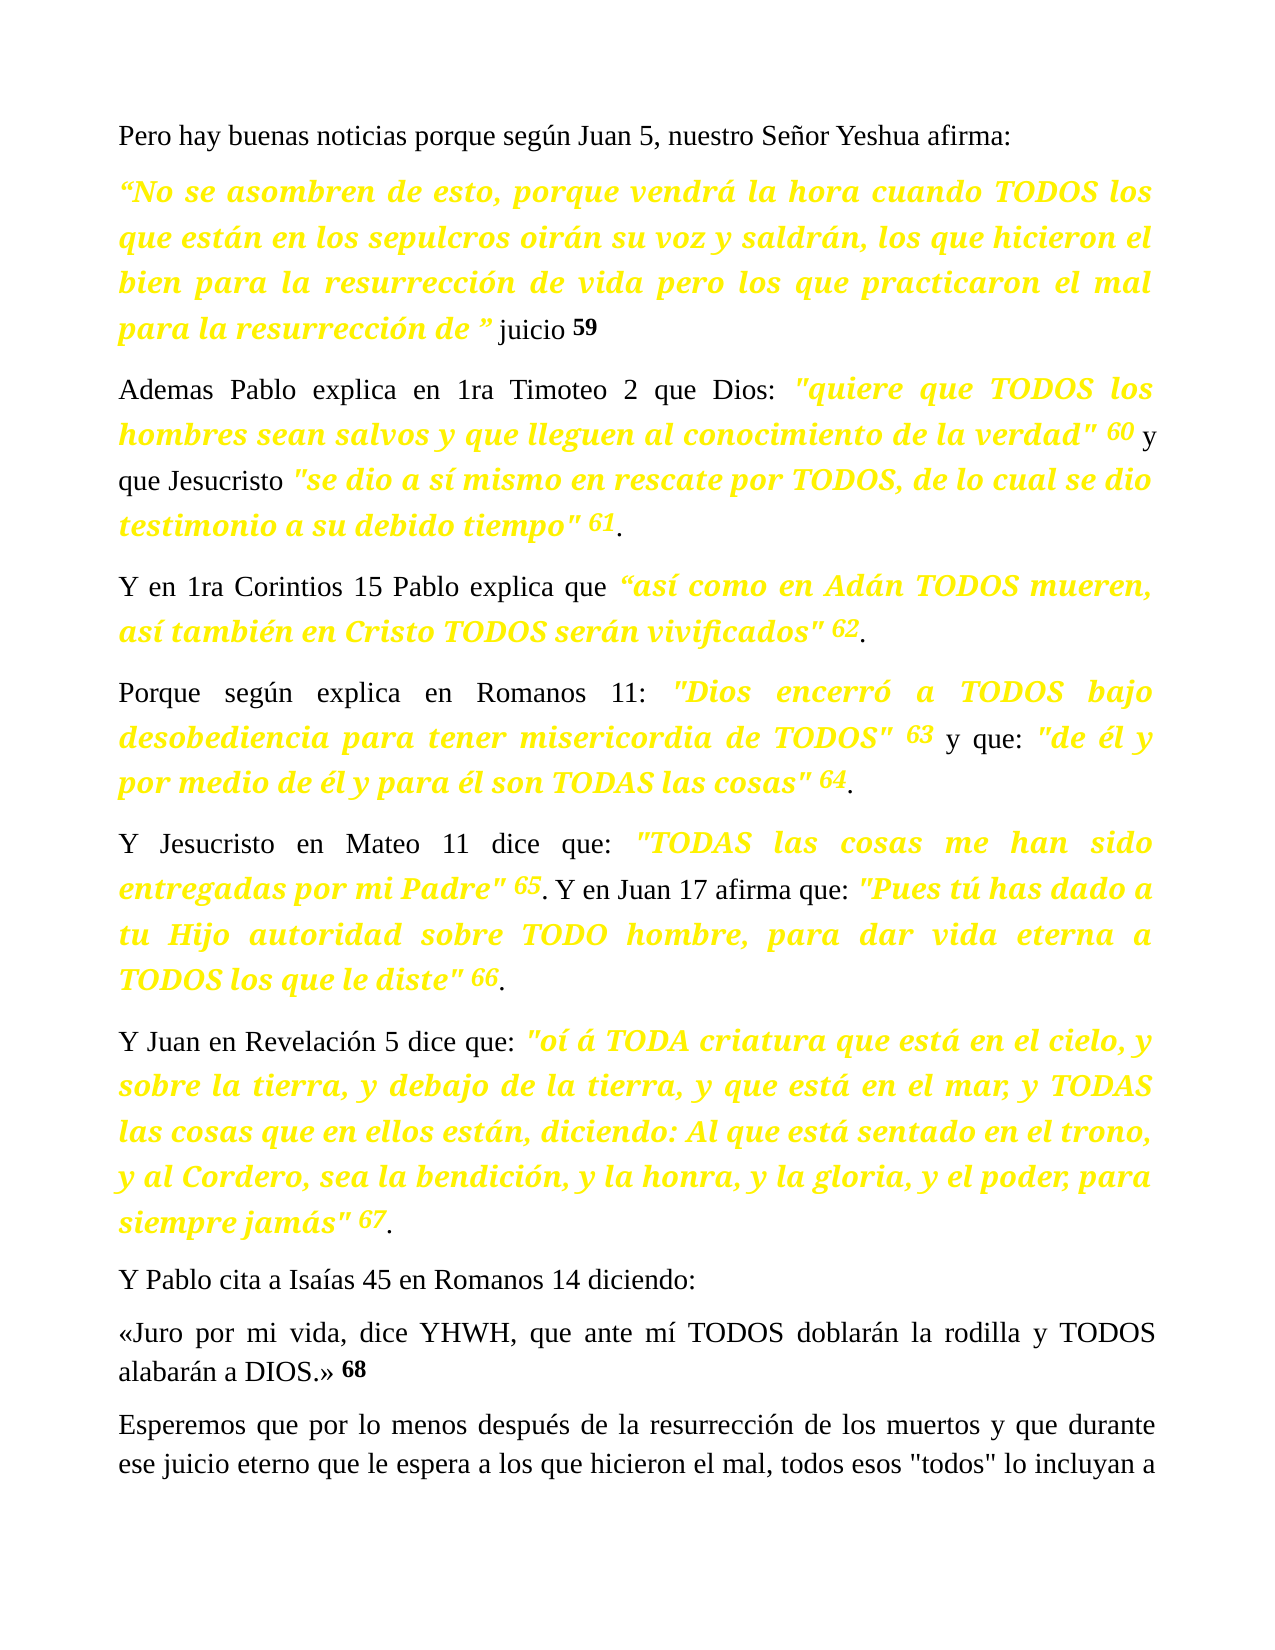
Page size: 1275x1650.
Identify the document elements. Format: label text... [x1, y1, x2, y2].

text Porque según explica en Romanos 11: "Dios encerró a TODOS bajo desobediencia para tener misericordia de TODOS" y que: "de él y por medio de él y para él son TODAS las cosas" . [118, 671, 1157, 802]
text «Juro por mi vida, dice YHWH, que ante mí TODOS doblarán la rodilla y TODOS alabarán a DIOS.» [118, 1316, 1157, 1388]
text Y Jesucristo en Mateo 11 dice que: "TODAS las cosas me han sido entregadas por mi Padre" . Y en Juan 17 afirma que: "Pues tú has dado a tu Hijo autoridad sobre TODO hombre, para dar vida eterna a TODOS los que le diste" . [118, 823, 1157, 999]
text Y Pablo cita a Isaías 45 en Romanos 14 diciendo: [118, 1262, 1157, 1296]
text Pero hay buenas noticias porque según Juan 5, nuestro Señor Yeshua afirma: [118, 118, 1157, 152]
text Esperemos que por lo menos después de la resurrección de los muertos y que durante ese juicio eterno que le espera a los que hicieron el mal, todos esos "todos" lo incluyan a [118, 1407, 1157, 1479]
text “No se asombren de esto, porque vendrá la hora cuando TODOS los que están en los sepulcros oirán su voz y saldrán, los que hicieron el bien para la resurrección de vida pero los que practicaron el mal para la resurrección de ” juicio [118, 171, 1157, 348]
text Y Juan en Revelación 5 dice que: "oí á TODA criatura que está en el cielo, y sobre la tierra, y debajo de la tierra, y que está en el mar, y TODAS las cosas que en ellos están, diciendo: Al que está sentado en el trono, y al Cordero, sea la bendición, y la honra, y la gloria, y el poder, para siempre jamás" . [118, 1020, 1157, 1242]
text Ademas Pablo explica en 1ra Timoteo 2 que Dios: "quiere que TODOS los hombres sean salvos y que lleguen al conocimiento de la verdad" y que Jesucristo "se dio a sí mismo en rescate por TODOS, de lo cual se dio testimonio a su debido tiempo" . [118, 368, 1157, 545]
text Y en 1ra Corintios 15 Pablo explica que “así como en Adán TODOS mueren, así también en Cristo TODOS serán vivificados" . [118, 565, 1157, 651]
